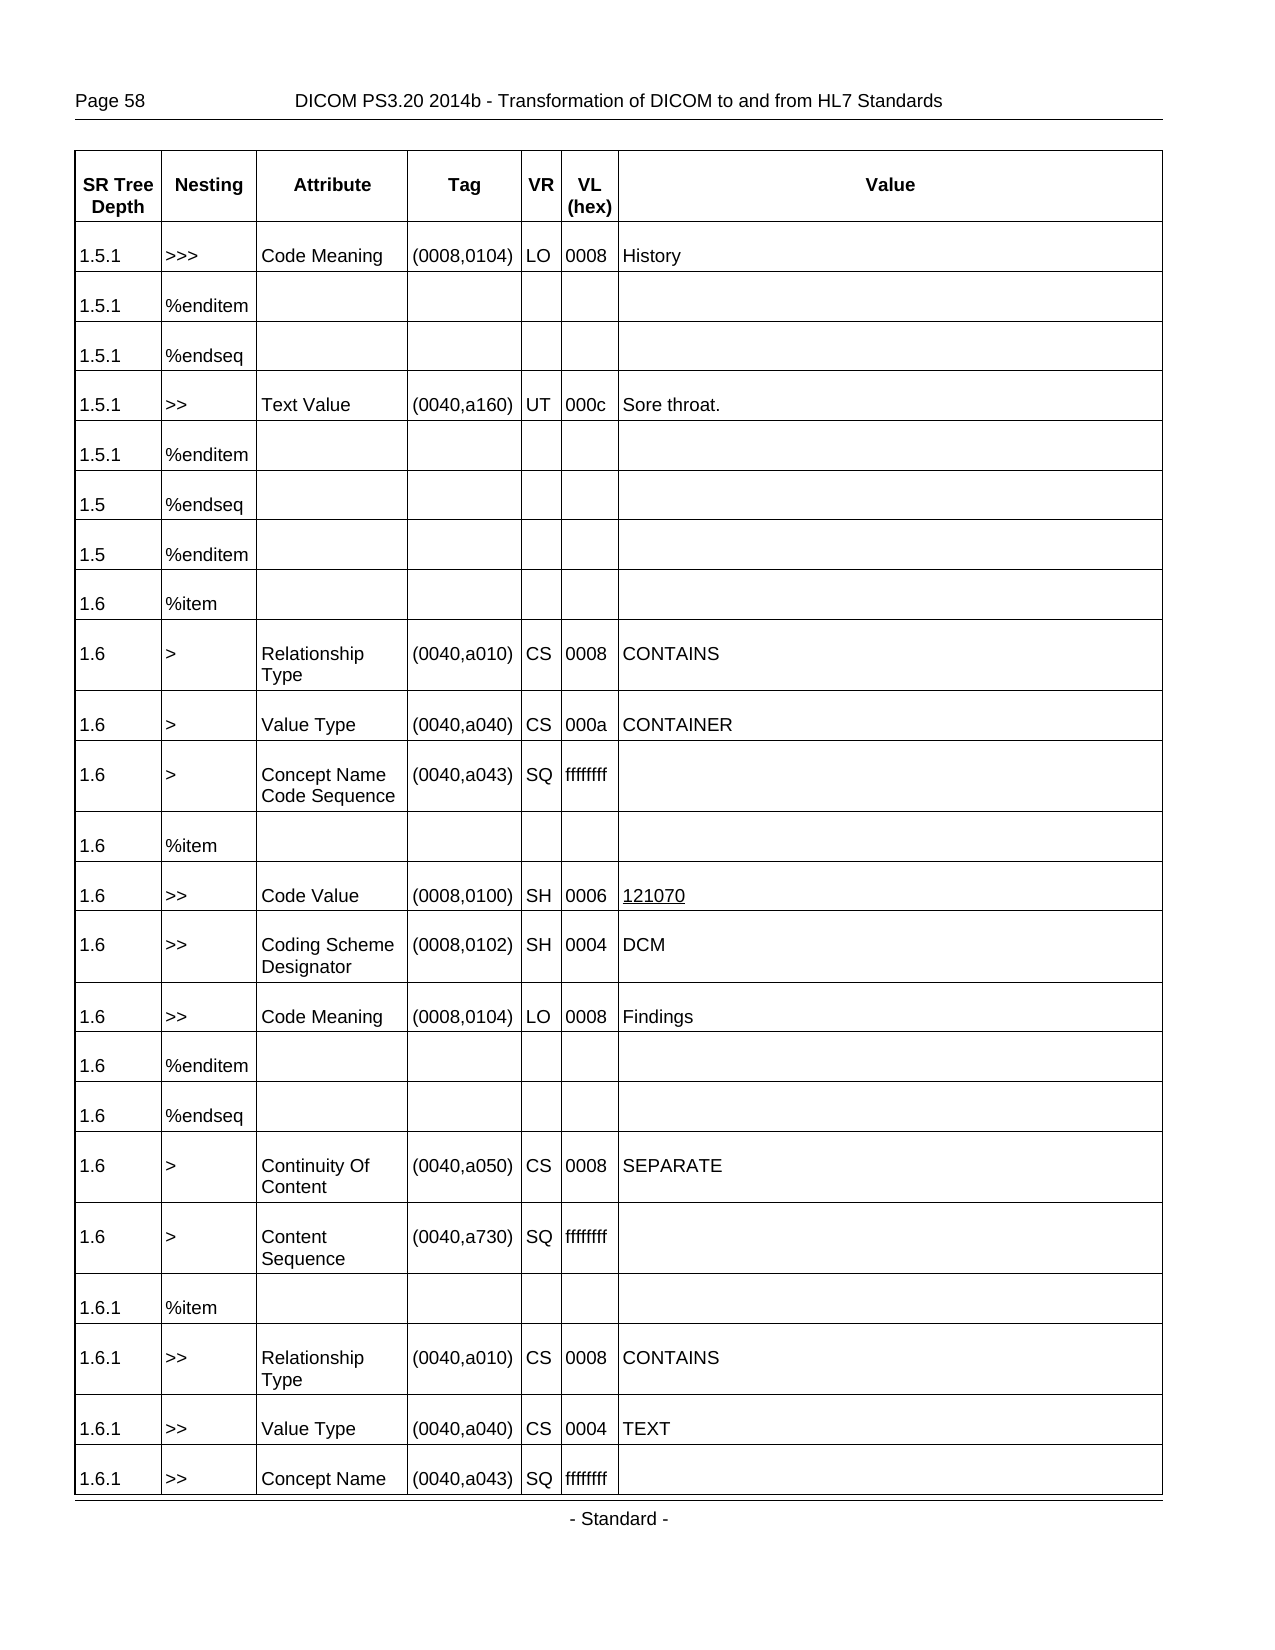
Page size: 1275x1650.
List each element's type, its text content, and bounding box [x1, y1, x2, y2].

table_header SR Tree Depth [76, 151, 161, 221]
table_cell >> [162, 983, 256, 1031]
table_cell [522, 1082, 561, 1131]
table_cell [619, 1032, 1162, 1081]
table_cell [562, 570, 618, 619]
table_cell Concept Name Code Sequence [257, 741, 407, 811]
table_cell 0008 [562, 1324, 618, 1394]
table_cell >> [162, 862, 256, 910]
table_cell CS [522, 691, 561, 740]
table_cell [619, 1203, 1162, 1273]
table_cell (0008,0100) [408, 862, 521, 910]
table_cell SEPARATE [619, 1132, 1162, 1202]
table_cell >> [162, 1445, 256, 1493]
table_cell Continuity Of Content [257, 1132, 407, 1202]
table_cell [619, 570, 1162, 619]
table_cell [619, 1082, 1162, 1131]
table_cell TEXT [619, 1395, 1162, 1444]
table_cell [408, 1082, 521, 1131]
table_cell 0008 [562, 1132, 618, 1202]
table_cell 0006 [562, 862, 618, 910]
table_cell (0040,a043) [408, 1445, 521, 1493]
table_cell 0004 [562, 911, 618, 982]
table_cell 121070 [619, 862, 1162, 910]
table_header VR [522, 151, 561, 221]
table_cell [408, 520, 521, 569]
table_cell [408, 812, 521, 861]
table_cell LO [522, 222, 561, 271]
table_cell [522, 570, 561, 619]
table_cell >> [162, 371, 256, 420]
table_cell > [162, 691, 256, 740]
table_cell (0040,a050) [408, 1132, 521, 1202]
table_cell 1.6 [76, 983, 161, 1031]
table_cell Findings [619, 983, 1162, 1031]
table_cell ffffffff [562, 1203, 618, 1273]
table_cell 1.6 [76, 691, 161, 740]
table_cell (0040,a043) [408, 741, 521, 811]
table_cell SH [522, 911, 561, 982]
table_cell [522, 471, 561, 519]
table_cell Code Value [257, 862, 407, 910]
table_cell [619, 1274, 1162, 1323]
table_cell [522, 322, 561, 370]
table_cell (0040,a040) [408, 691, 521, 740]
table_header Tag [408, 151, 521, 221]
table_cell %item [162, 812, 256, 861]
table_cell (0040,a040) [408, 1395, 521, 1444]
table_cell > [162, 620, 256, 690]
table_header VL (hex) [562, 151, 618, 221]
table_cell 1.5 [76, 471, 161, 519]
table_cell %endseq [162, 471, 256, 519]
table_cell 1.6 [76, 911, 161, 982]
table_cell >> [162, 1324, 256, 1394]
table_cell 1.6 [76, 1203, 161, 1273]
table_cell 1.6.1 [76, 1274, 161, 1323]
table_cell 1.6 [76, 1082, 161, 1131]
table_cell CONTAINER [619, 691, 1162, 740]
table_cell DCM [619, 911, 1162, 982]
table_cell [408, 272, 521, 321]
table_cell (0008,0104) [408, 983, 521, 1031]
table_cell Text Value [257, 371, 407, 420]
table_cell [522, 1274, 561, 1323]
table_cell 1.5 [76, 520, 161, 569]
table_cell ffffffff [562, 1445, 618, 1493]
table_cell %enditem [162, 421, 256, 470]
table_cell [257, 1032, 407, 1081]
table_cell [522, 812, 561, 861]
table_cell 1.6 [76, 741, 161, 811]
table_cell [522, 520, 561, 569]
table_cell >>> [162, 222, 256, 271]
table_cell [408, 322, 521, 370]
table_cell Relationship Type [257, 1324, 407, 1394]
table_cell [619, 471, 1162, 519]
table_cell [257, 421, 407, 470]
table_cell ffffffff [562, 741, 618, 811]
table_cell %enditem [162, 520, 256, 569]
table_cell [562, 812, 618, 861]
table_cell 1.5.1 [76, 222, 161, 271]
table_cell 000a [562, 691, 618, 740]
table_cell [522, 272, 561, 321]
table_cell UT [522, 371, 561, 420]
table_cell [408, 471, 521, 519]
table_cell [408, 570, 521, 619]
table_cell [619, 272, 1162, 321]
table_cell [619, 322, 1162, 370]
table_cell 1.5.1 [76, 322, 161, 370]
table_cell %enditem [162, 272, 256, 321]
table_cell 1.5.1 [76, 371, 161, 420]
table_cell SH [522, 862, 561, 910]
table_cell (0040,a160) [408, 371, 521, 420]
table_cell Concept Name [257, 1445, 407, 1493]
table_cell [562, 1082, 618, 1131]
table_cell [257, 1274, 407, 1323]
table_cell SQ [522, 1445, 561, 1493]
table_cell [257, 471, 407, 519]
table_cell [619, 812, 1162, 861]
table_cell [619, 1445, 1162, 1493]
table_cell 1.5.1 [76, 421, 161, 470]
table_cell > [162, 1132, 256, 1202]
table_cell [522, 421, 561, 470]
table_header Attribute [257, 151, 407, 221]
table_cell Content Sequence [257, 1203, 407, 1273]
table_cell Code Meaning [257, 983, 407, 1031]
table_cell [619, 741, 1162, 811]
table_cell [619, 421, 1162, 470]
table_cell Relationship Type [257, 620, 407, 690]
table_cell [562, 471, 618, 519]
table_cell (0040,a730) [408, 1203, 521, 1273]
table_cell [562, 520, 618, 569]
table_cell 0008 [562, 222, 618, 271]
table_cell 1.5.1 [76, 272, 161, 321]
table_cell [408, 1032, 521, 1081]
table_cell 0008 [562, 983, 618, 1031]
table_cell [562, 1274, 618, 1323]
table_cell >> [162, 1395, 256, 1444]
table_cell CS [522, 1132, 561, 1202]
table_cell 1.6 [76, 1132, 161, 1202]
table_cell SQ [522, 741, 561, 811]
table_cell %endseq [162, 1082, 256, 1131]
table_cell %item [162, 1274, 256, 1323]
table_cell 1.6.1 [76, 1395, 161, 1444]
table_cell (0008,0102) [408, 911, 521, 982]
table_cell [562, 322, 618, 370]
table_cell [257, 812, 407, 861]
table_cell >> [162, 911, 256, 982]
table_header Nesting [162, 151, 256, 221]
table_cell [408, 1274, 521, 1323]
table_header Value [619, 151, 1162, 221]
table_cell > [162, 741, 256, 811]
table_cell Sore throat. [619, 371, 1162, 420]
table_cell 1.6 [76, 570, 161, 619]
table_cell [522, 1032, 561, 1081]
table_cell CS [522, 1395, 561, 1444]
table_cell 1.6.1 [76, 1324, 161, 1394]
table_cell CONTAINS [619, 1324, 1162, 1394]
table_cell [257, 272, 407, 321]
table_cell SQ [522, 1203, 561, 1273]
table_cell %item [162, 570, 256, 619]
table_cell 1.6 [76, 862, 161, 910]
table_cell Coding Scheme Designator [257, 911, 407, 982]
table_cell [257, 520, 407, 569]
table_cell %endseq [162, 322, 256, 370]
table_cell CS [522, 620, 561, 690]
table_cell 1.6 [76, 812, 161, 861]
table_cell CONTAINS [619, 620, 1162, 690]
table_cell [257, 570, 407, 619]
table_cell 1.6 [76, 1032, 161, 1081]
table_cell 000c [562, 371, 618, 420]
table_cell 1.6.1 [76, 1445, 161, 1493]
table_cell 0008 [562, 620, 618, 690]
table_cell (0008,0104) [408, 222, 521, 271]
table_cell (0040,a010) [408, 1324, 521, 1394]
table_cell [562, 272, 618, 321]
table_cell Value Type [257, 1395, 407, 1444]
table_cell [619, 520, 1162, 569]
table_cell 0004 [562, 1395, 618, 1444]
table_cell [408, 421, 521, 470]
table_cell Value Type [257, 691, 407, 740]
table_cell [257, 1082, 407, 1131]
table_cell %enditem [162, 1032, 256, 1081]
table_cell (0040,a010) [408, 620, 521, 690]
table_cell [257, 322, 407, 370]
table_cell Code Meaning [257, 222, 407, 271]
table_cell CS [522, 1324, 561, 1394]
table_cell [562, 421, 618, 470]
table_cell > [162, 1203, 256, 1273]
table_cell LO [522, 983, 561, 1031]
table_cell 1.6 [76, 620, 161, 690]
table_cell [562, 1032, 618, 1081]
table_cell History [619, 222, 1162, 271]
